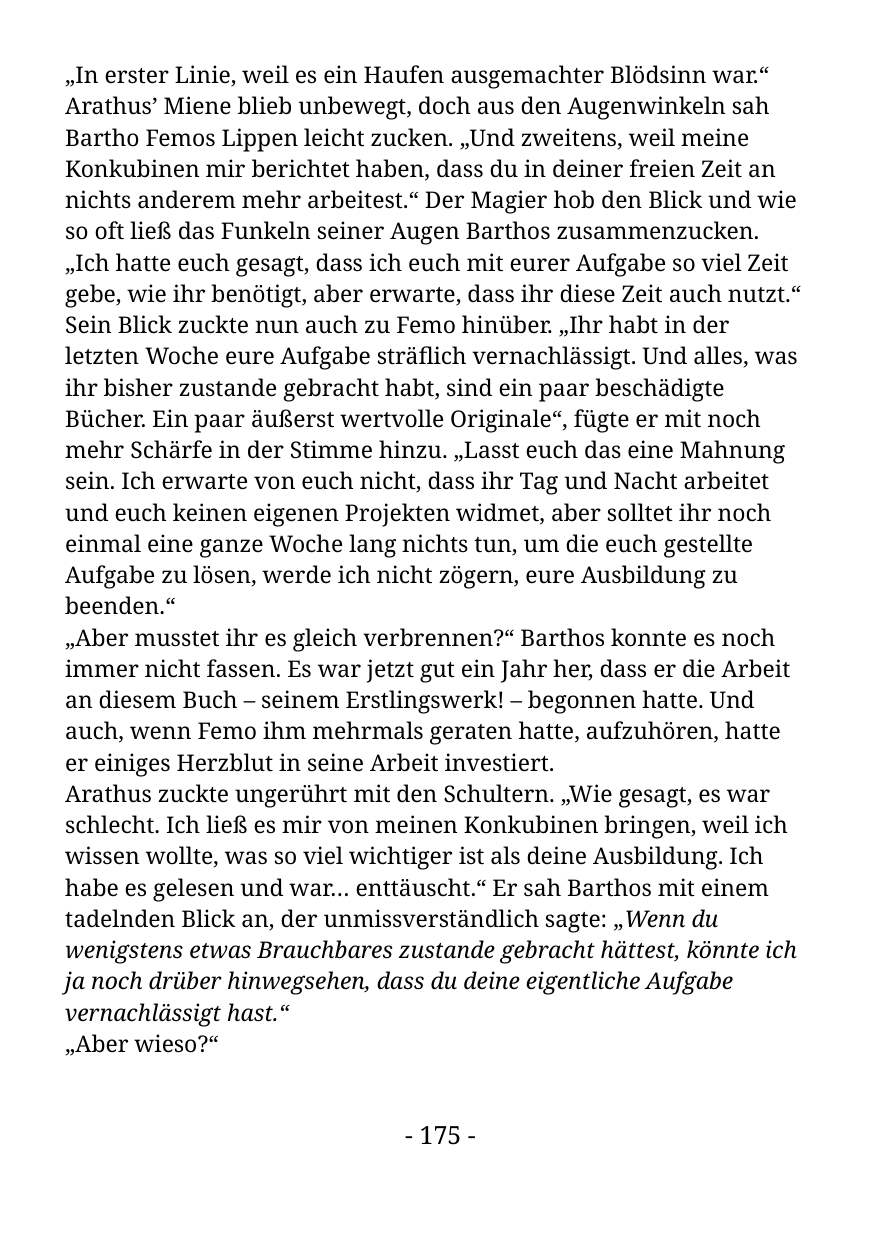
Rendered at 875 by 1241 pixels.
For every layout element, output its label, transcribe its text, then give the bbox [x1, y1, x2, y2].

text „In erster Linie, weil es ein Haufen ausgemachter Blödsinn war.“ Arathus’ Miene blieb unbewegt, doch aus den Augenwinkeln sah Bartho Femos Lippen leicht zucken. „Und zweitens, weil meine Konkubinen mir berichtet haben, dass du in deiner freien Zeit an nichts anderem mehr arbeitest.“ Der Magier hob den Blick und wie so oft ließ das Funkeln seiner Augen Barthos zusammenzucken. „Ich hatte euch gesagt, dass ich euch mit eurer Aufgabe so viel Zeit gebe, wie ihr benötigt, aber erwarte, dass ihr diese Zeit auch nutzt.“ Sein Blick zuckte nun auch zu Femo hinüber. „Ihr habt in der letzten Woche eure Aufgabe sträflich vernachlässigt. Und alles, was ihr bisher zustande gebracht habt, sind ein paar beschädigte Bücher. Ein paar äußerst wertvolle Originale“, fügte er mit noch mehr Schärfe in der Stimme hinzu. „Lasst euch das eine Mahnung sein. Ich erwarte von euch nicht, dass ihr Tag und Nacht arbeitet und euch keinen eigenen Projekten widmet, aber solltet ihr noch einmal eine ganze Woche lang nichts tun, um die euch gestellte Aufgabe zu lösen, werde ich nicht zögern, eure Ausbildung zu beenden.“ „Aber musstet ihr es gleich verbrennen?“ Barthos konnte es noch immer nicht fassen. Es war jetzt gut ein Jahr her, dass er die Arbeit an diesem Buch – seinem Erstlingswerk! – begonnen hatte. Und auch, wenn Femo ihm mehrmals geraten hatte, aufzuhören, hatte er einiges Herzblut in seine Arbeit investiert. Arathus zuckte ungerührt mit den Schultern. „Wie gesagt, es war schlecht. Ich ließ es mir von meinen Konkubinen bringen, weil ich wissen wollte, was so viel wichtiger ist als deine Ausbildung. Ich habe es gelesen und war… enttäuscht.“ Er sah Barthos mit einem tadelnden Blick an, der unmissverständlich sagte: „Wenn du wenigstens etwas Brauchbares zustande gebracht hättest, könnte ich ja noch drüber hinwegsehen, dass du deine eigentliche Aufgabe vernachlässigt hast.“ „Aber wieso?“ [65, 59, 809, 1059]
